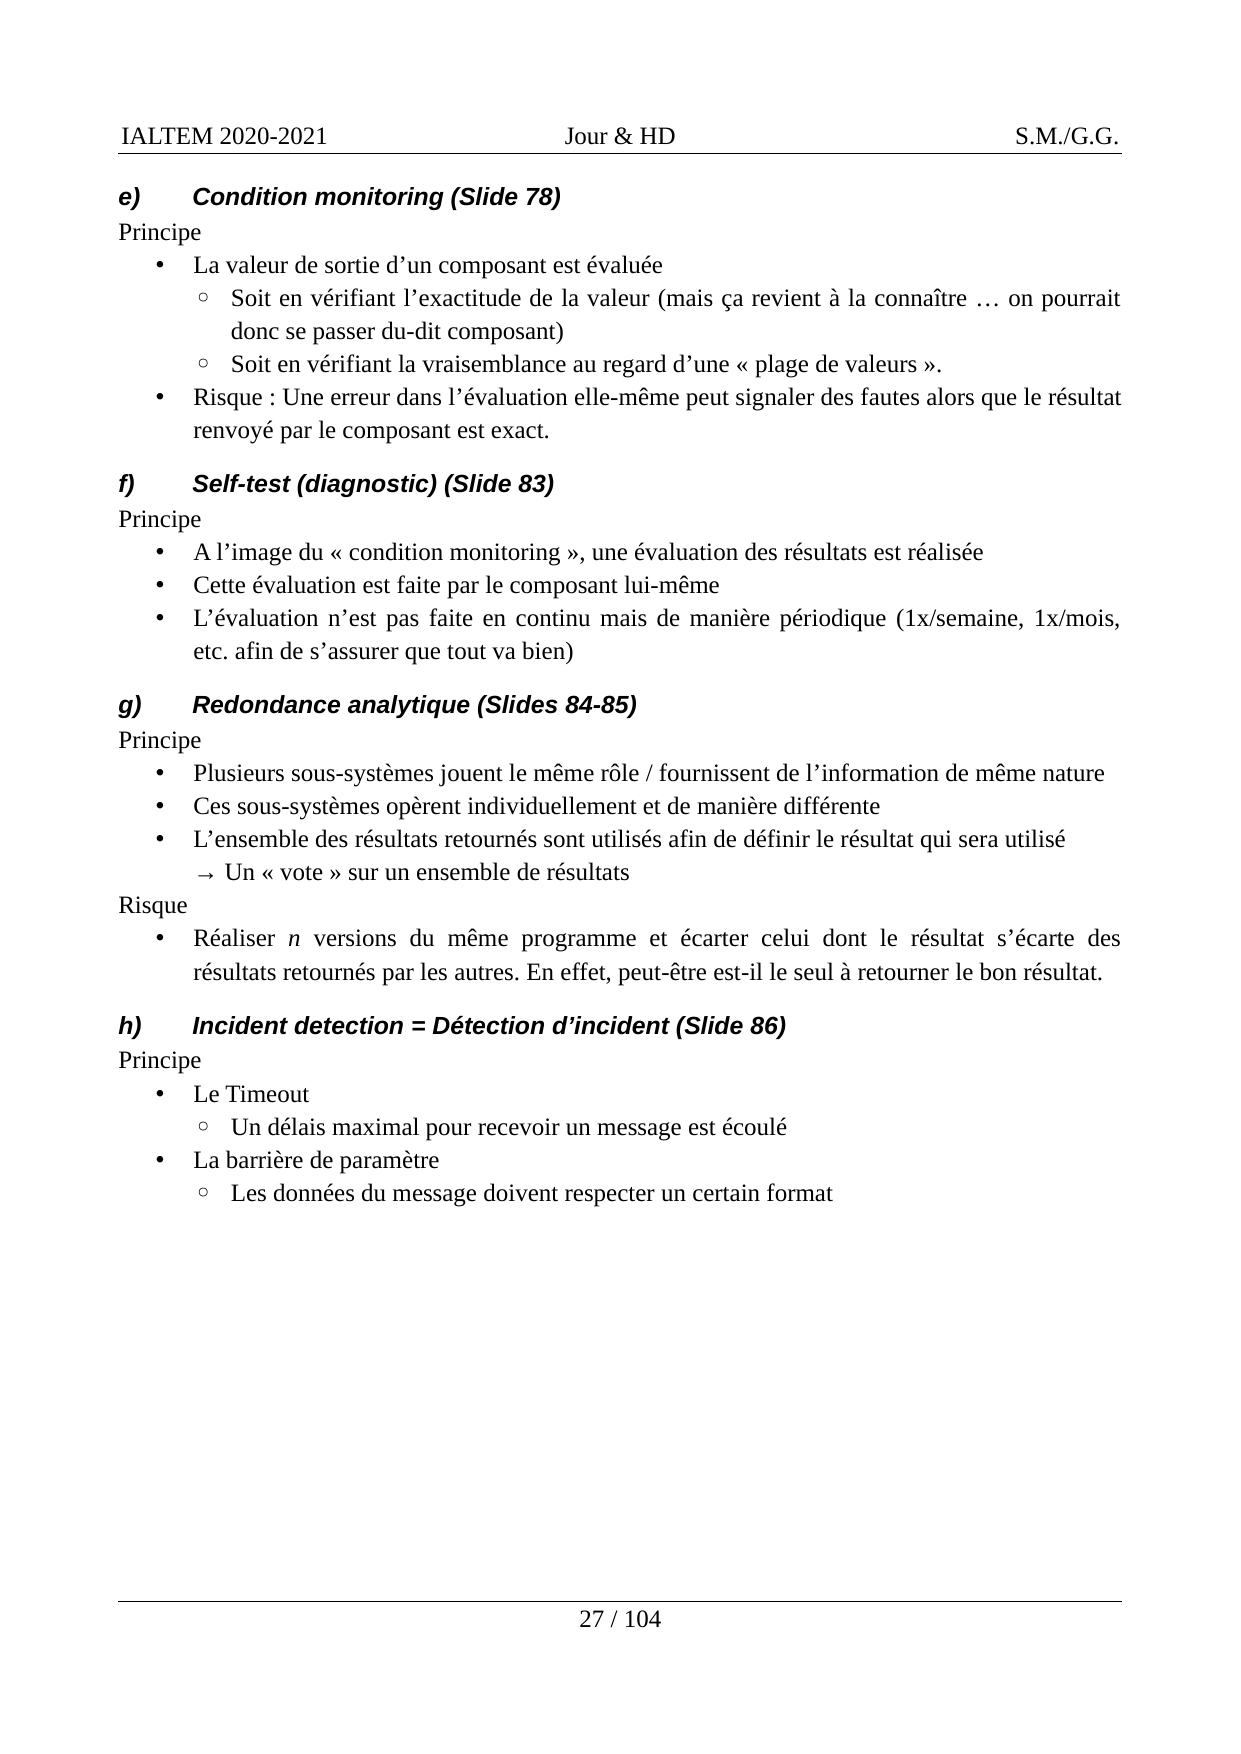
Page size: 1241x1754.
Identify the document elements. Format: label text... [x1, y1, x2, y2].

text Risque [118, 891, 1122, 919]
subtitle Condition monitoring (Slide 78) [118, 182, 1122, 211]
list Un délais maximal pour recevoir un message est écoulé [193, 1112, 1122, 1140]
list Réaliser n versions du même programme et écarter celui dont le résultat s’écarte des résultats retournés par les autres. En effet, peut-être est-il le seul à retourner le bon résultat. [156, 923, 1122, 985]
list Le Timeout [156, 1079, 1122, 1107]
list → Un « vote » sur un ensemble de résultats [156, 857, 1122, 886]
subtitle Redondance analytique (Slides 84-85) [118, 691, 1122, 719]
list L’évaluation n’est pas faite en continu mais de manière périodique (1x/semaine, 1x/mois, etc. afin de s’assurer que tout va bien) [156, 603, 1122, 665]
text Principe [118, 725, 1122, 754]
list Soit en vérifiant la vraisemblance au regard d’une « plage de valeurs ». [193, 349, 1122, 378]
list Risque : Une erreur dans l’évaluation elle-même peut signaler des fautes alors que le résultat renvoyé par le composant est exact. [156, 382, 1122, 444]
subtitle Self-test (diagnostic) (Slide 83) [118, 469, 1122, 498]
list Cette évaluation est faite par le composant lui-même [156, 570, 1122, 599]
text Principe [118, 504, 1122, 533]
list L’ensemble des résultats retournés sont utilisés afin de définir le résultat qui sera utilisé [156, 824, 1122, 853]
list Soit en vérifiant l’exactitude de la valeur (mais ça revient à la connaître … on pourrait donc se passer du-dit composant) [193, 283, 1122, 345]
text Principe [118, 1046, 1122, 1074]
list Ces sous-systèmes opèrent individuellement et de manière différente [156, 791, 1122, 820]
list Les données du message doivent respecter un certain format [193, 1178, 1122, 1206]
text Principe [118, 217, 1122, 246]
list Plusieurs sous-systèmes jouent le même rôle / fournissent de l’information de même nature [156, 758, 1122, 787]
list A l’image du « condition monitoring », une évaluation des résultats est réalisée [156, 537, 1122, 566]
list La valeur de sortie d’un composant est évaluée [156, 250, 1122, 279]
subtitle Incident detection = Détection d’incident (Slide 86) [118, 1011, 1122, 1039]
list La barrière de paramètre [156, 1145, 1122, 1173]
